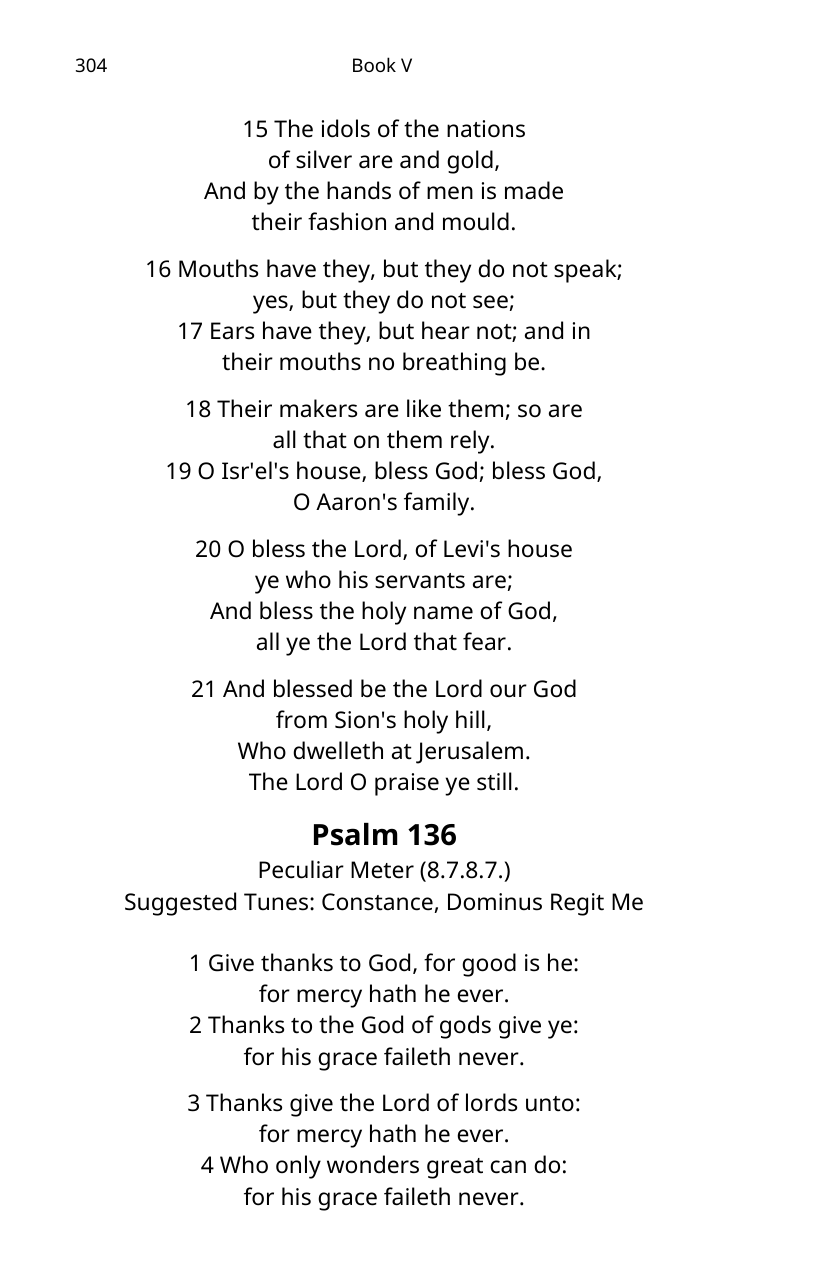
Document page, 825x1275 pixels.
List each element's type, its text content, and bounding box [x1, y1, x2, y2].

subtitle Peculiar Meter (8.7.8.7.) [75, 854, 693, 886]
text Suggested Tunes: Constance, Dominus Regit Me [75, 886, 693, 917]
text 18 Their makers are like them; so are all that on them rely. 19 O Isr'el's house, bless God; bless God, O Aaron's family. [75, 392, 693, 517]
subtitle Psalm 136 [75, 812, 693, 854]
text 3 Thanks give the Lord of lords unto: for mercy hath he ever. 4 Who only wonders great can do: for his grace faileth never. [75, 1087, 693, 1212]
text 16 Mouths have they, but they do not speak; yes, but they do not see; 17 Ears have they, but hear not; and in their mouths no breathing be. [75, 252, 693, 377]
text 21 And blessed be the Lord our God from Sion's holy hill, Who dwelleth at Jerusalem. The Lord O praise ye still. [75, 672, 693, 797]
text 20 O bless the Lord, of Levi's house ye who his servants are; And bless the holy name of God, all ye the Lord that fear. [75, 532, 693, 657]
text 1 Give thanks to God, for good is he: for mercy hath he ever. 2 Thanks to the God of gods give ye: for his grace faileth never. [75, 947, 693, 1072]
text 15 The idols of the nations of silver are and gold, And by the hands of men is made their fashion and mould. [75, 112, 693, 237]
